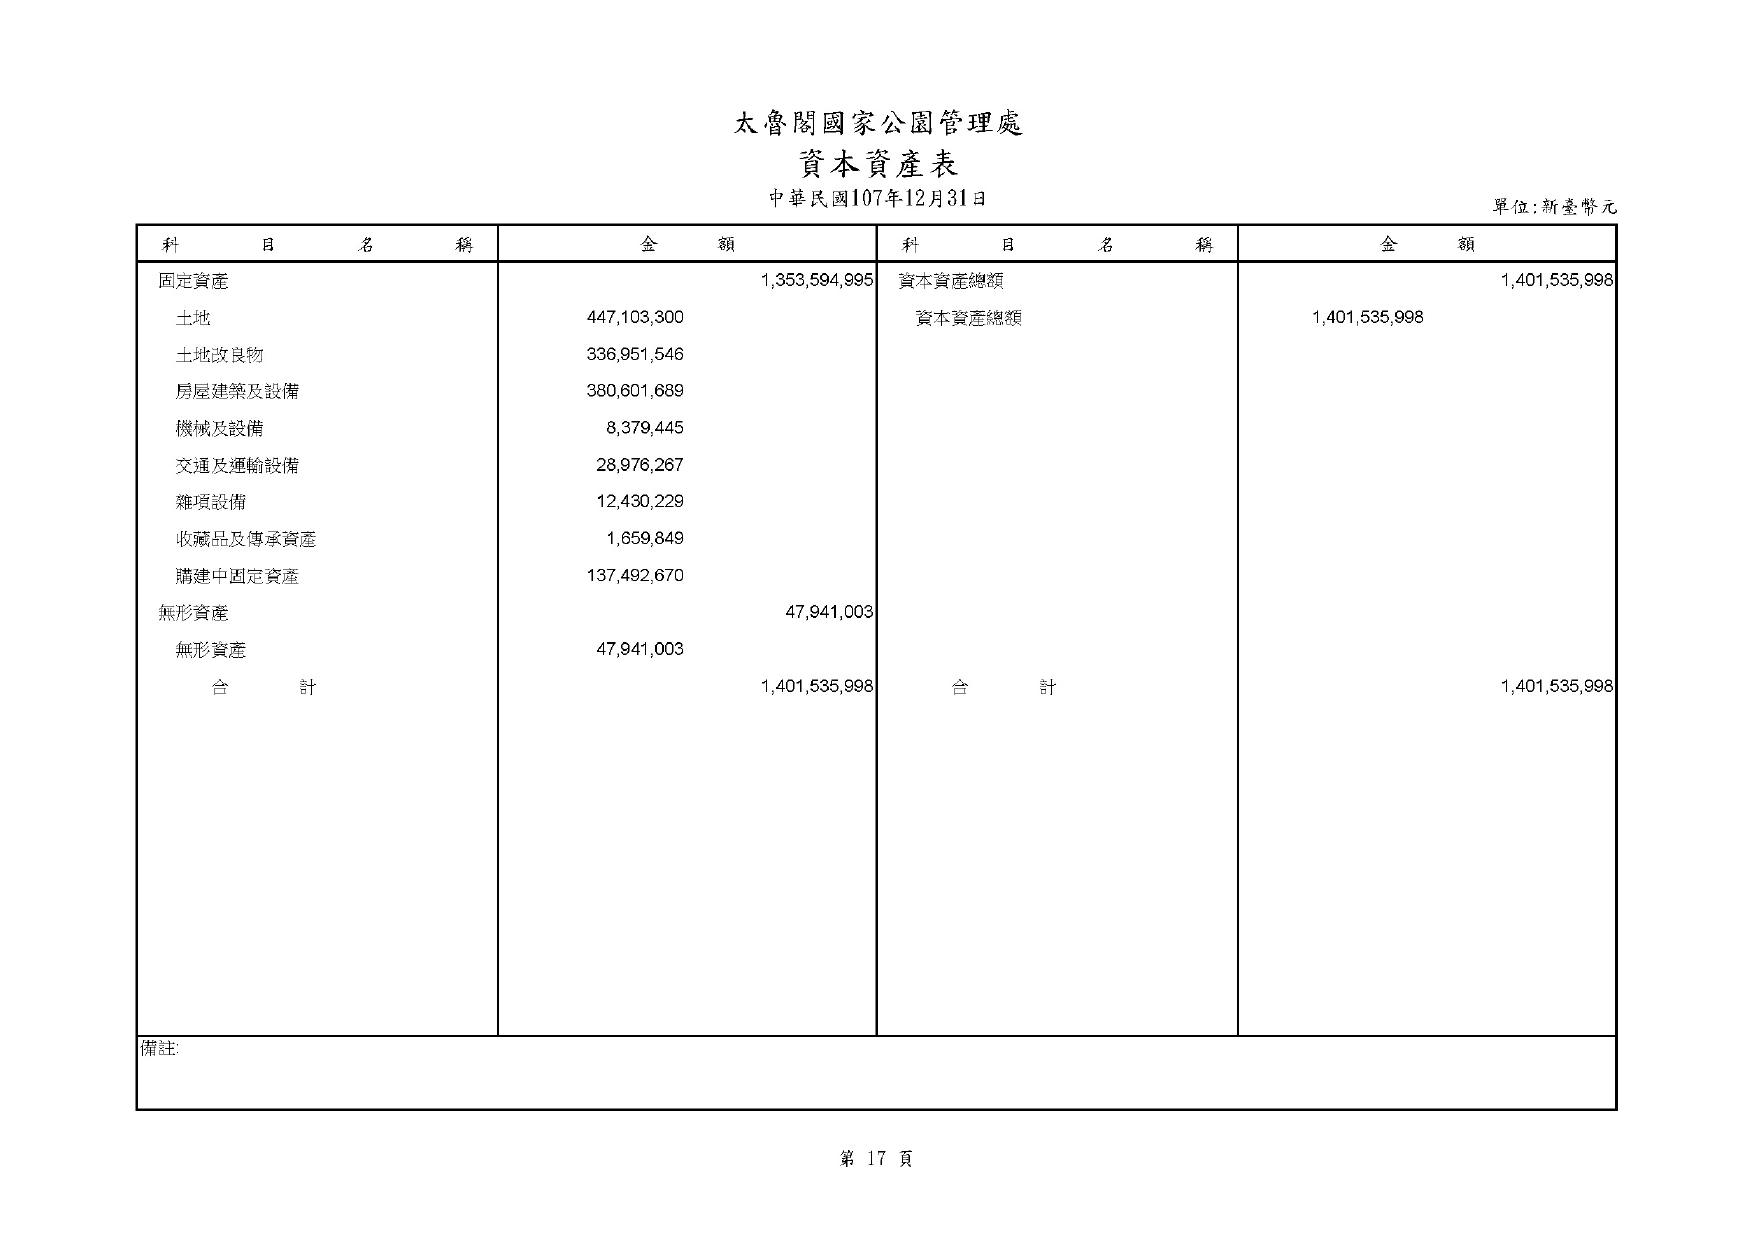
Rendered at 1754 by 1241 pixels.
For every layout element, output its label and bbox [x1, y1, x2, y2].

picture [59, 59, 1695, 1216]
